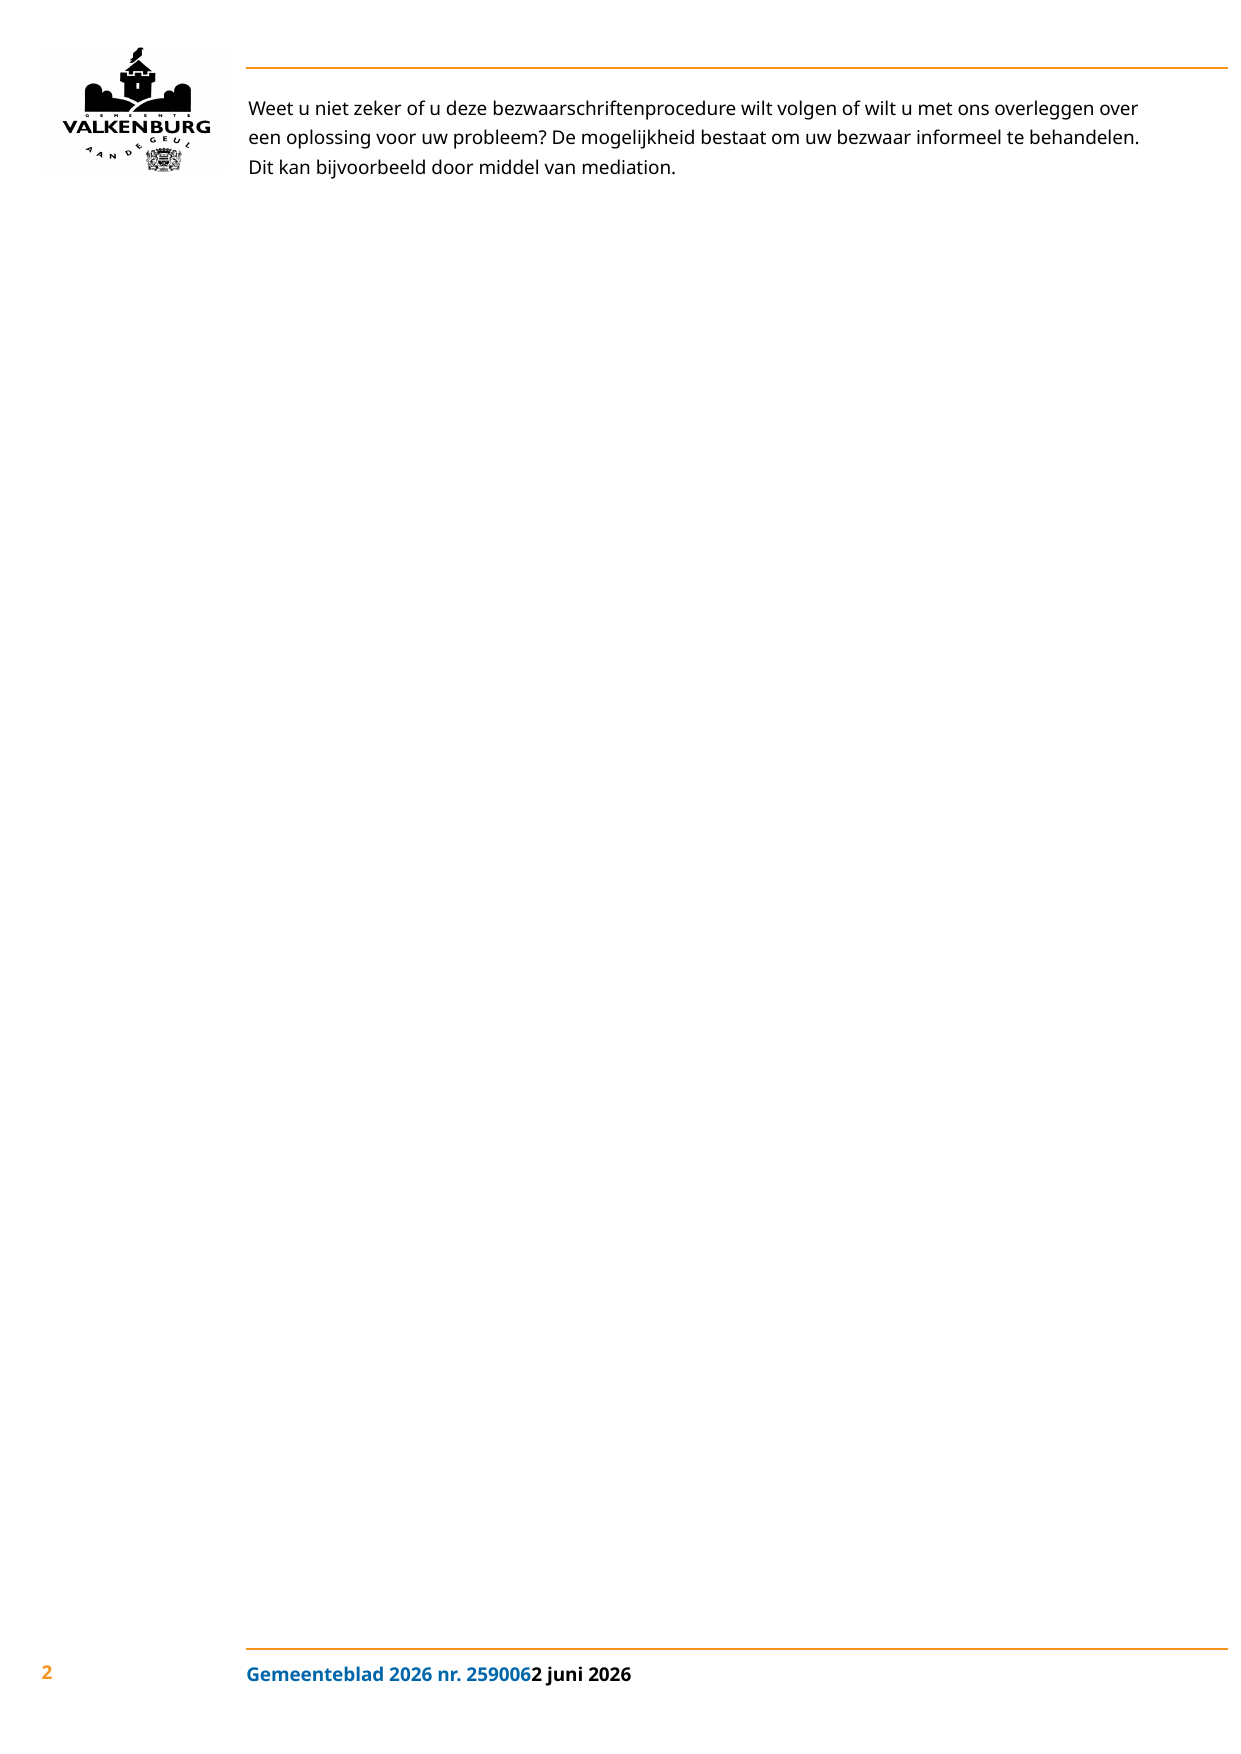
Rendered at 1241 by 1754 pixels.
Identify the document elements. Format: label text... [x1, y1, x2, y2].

text Weet u niet zeker of u deze bezwaarschriftenprocedure wilt volgen of wilt u met ons overleggen over een oplossing voor uw probleem? De mogelijkheid bestaat om uw bezwaar informeel te behandelen. Dit kan bijvoorbeeld door middel van mediation. [248, 95, 1152, 180]
picture [41, 47, 231, 172]
